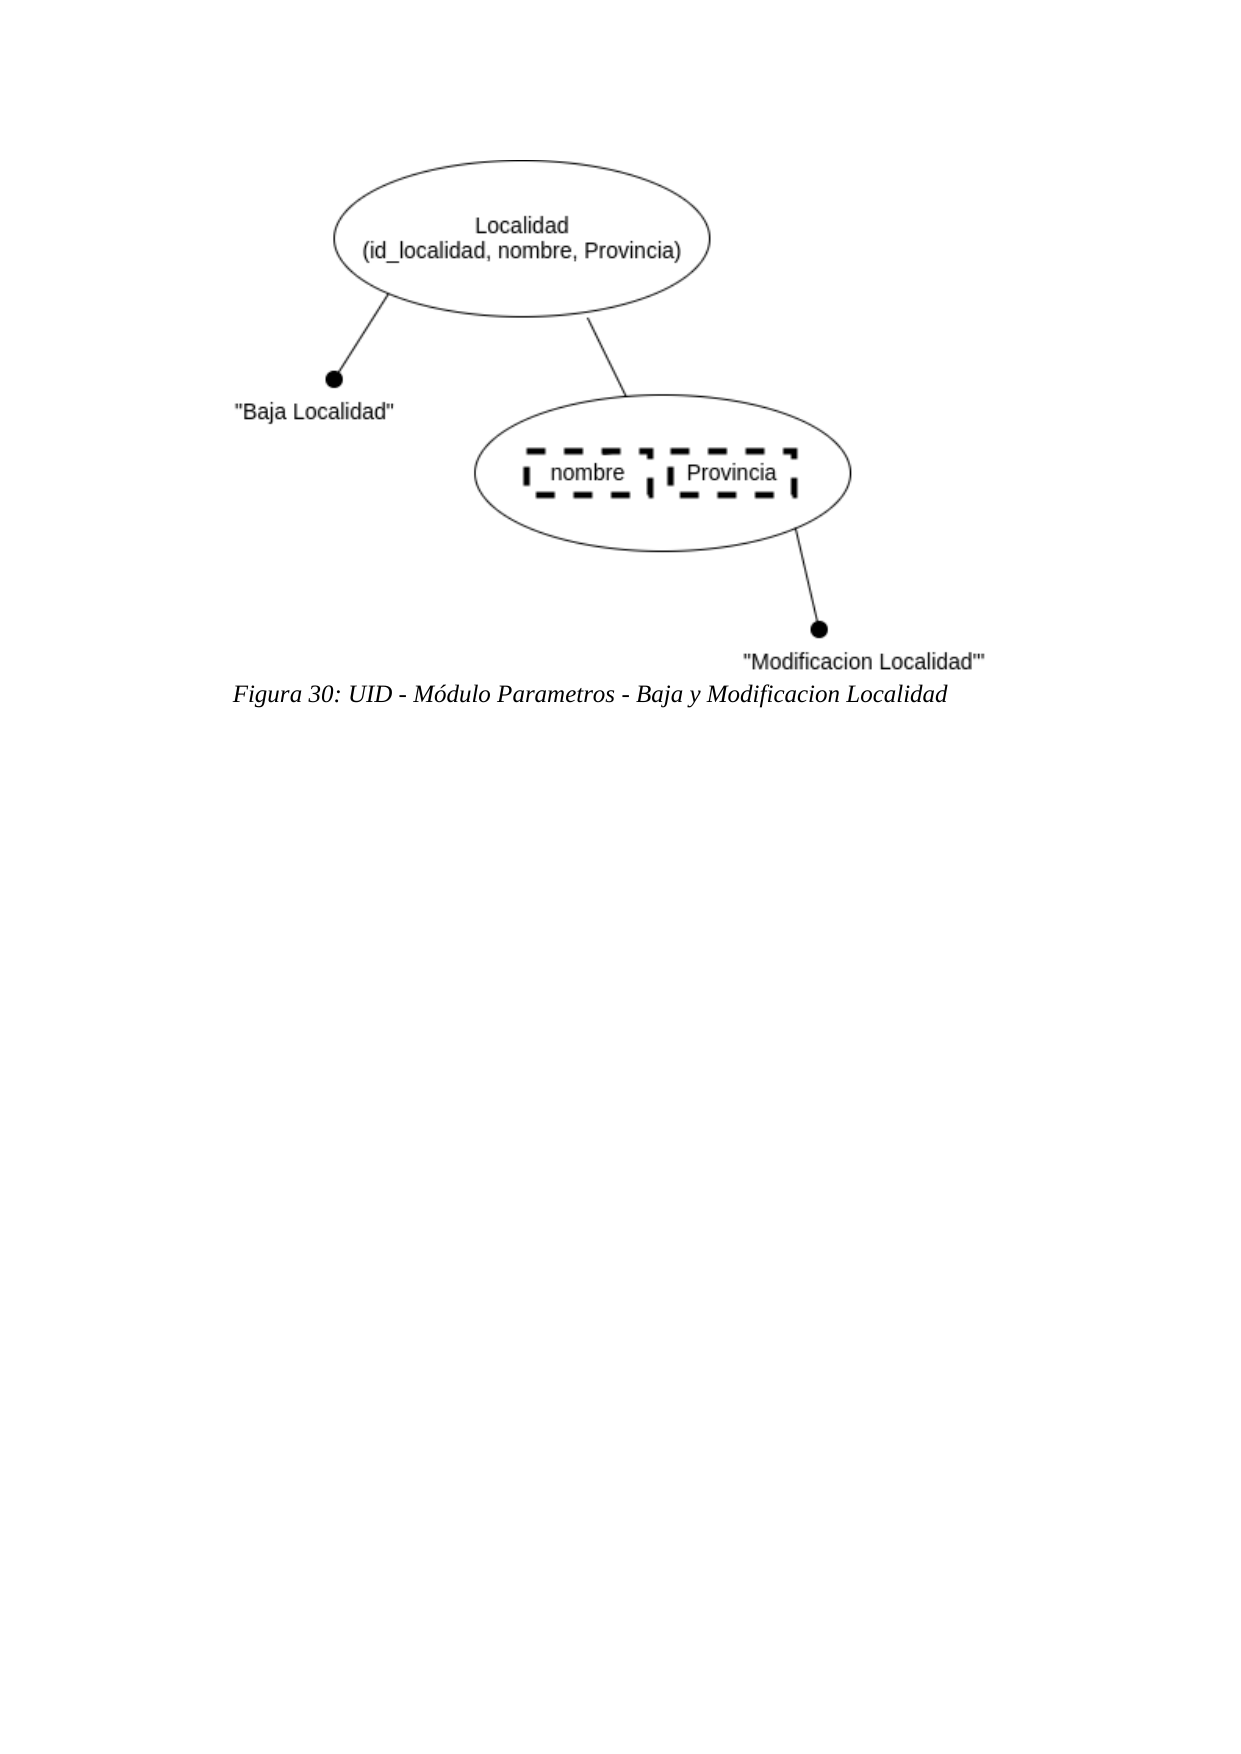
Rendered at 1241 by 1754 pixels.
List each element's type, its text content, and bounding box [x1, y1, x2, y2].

picture [232, 160, 1008, 679]
text Figura 30: UID - Módulo Parametros - Baja y Modificacion Localidad [233, 679, 1008, 708]
